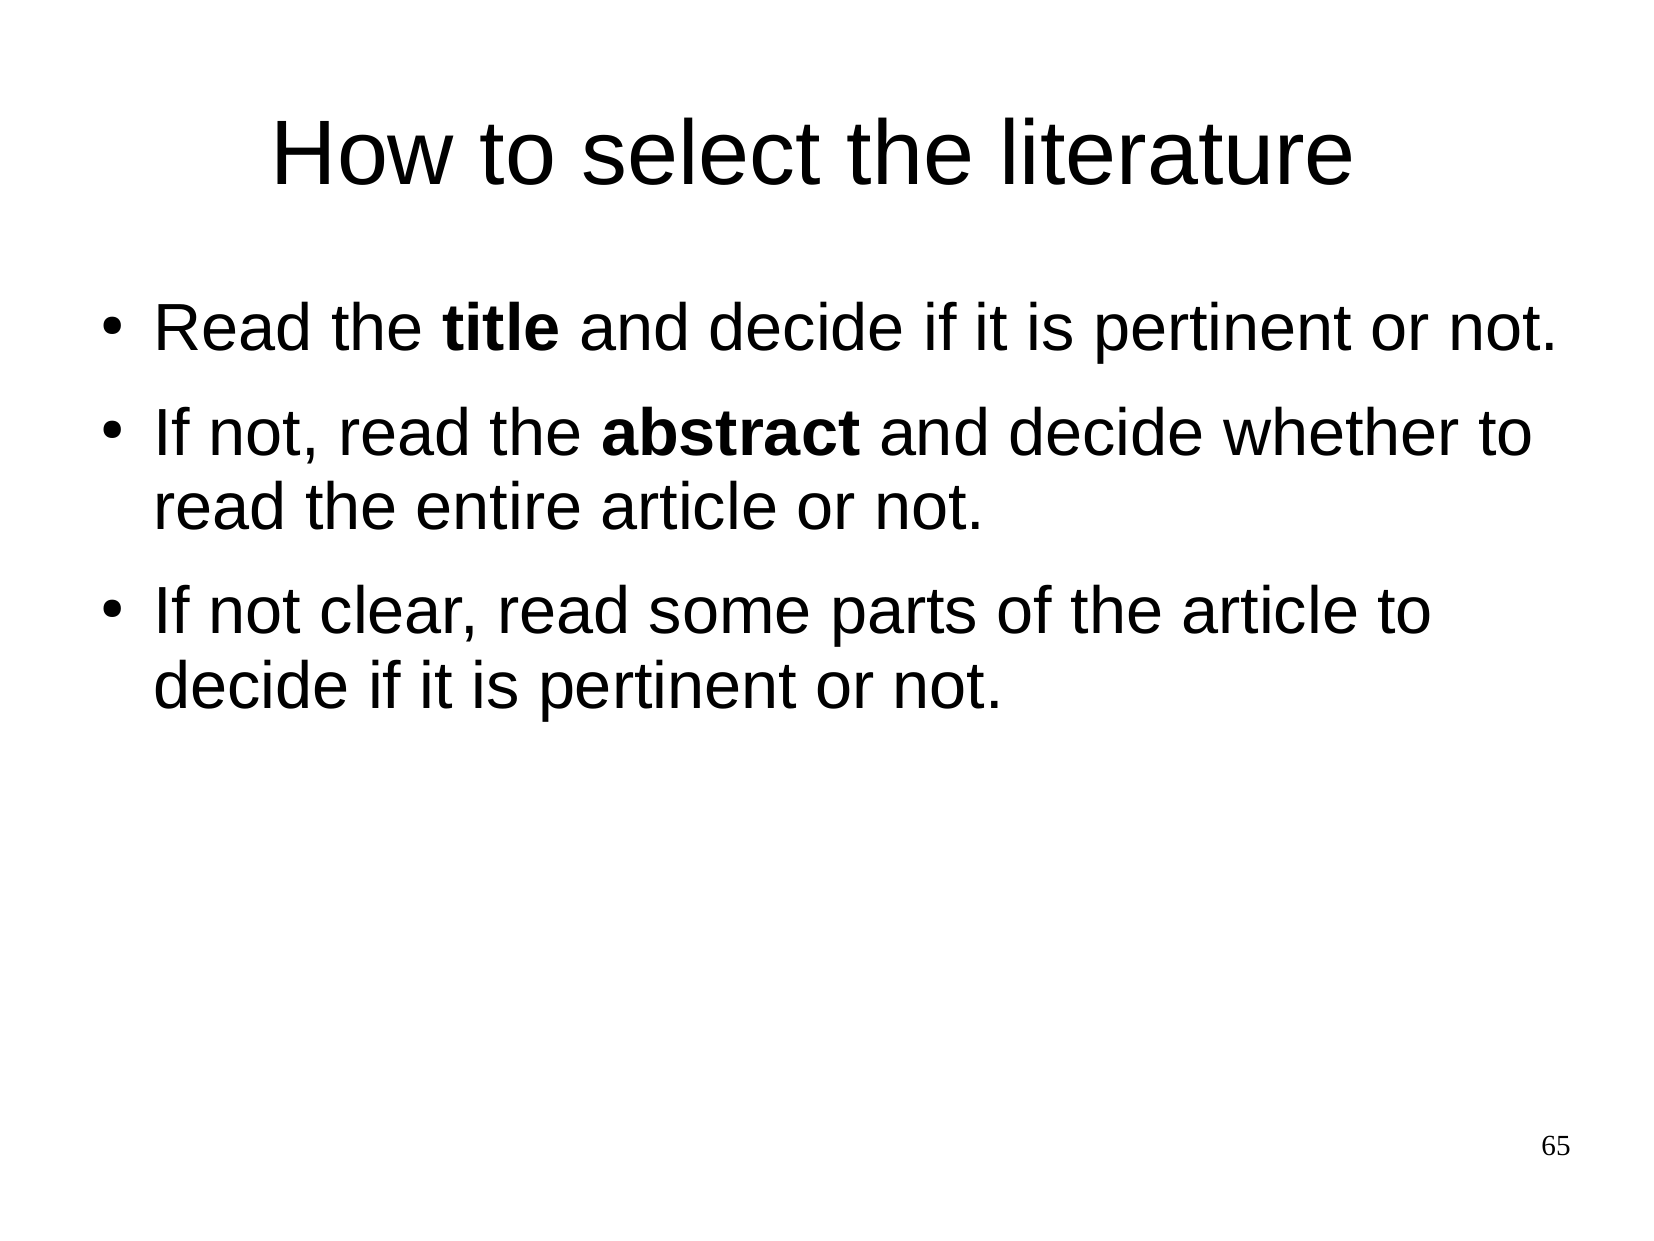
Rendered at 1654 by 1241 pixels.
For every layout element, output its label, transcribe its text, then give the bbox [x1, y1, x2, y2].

list Read the title and decide if it is pertinent or not. If not, read the abstract and decide whether to read the entire article or not. If not clear, read some parts of the article to decide if it is pertinent or not. [82, 290, 1571, 1010]
title How to select the literature [82, 49, 1571, 257]
